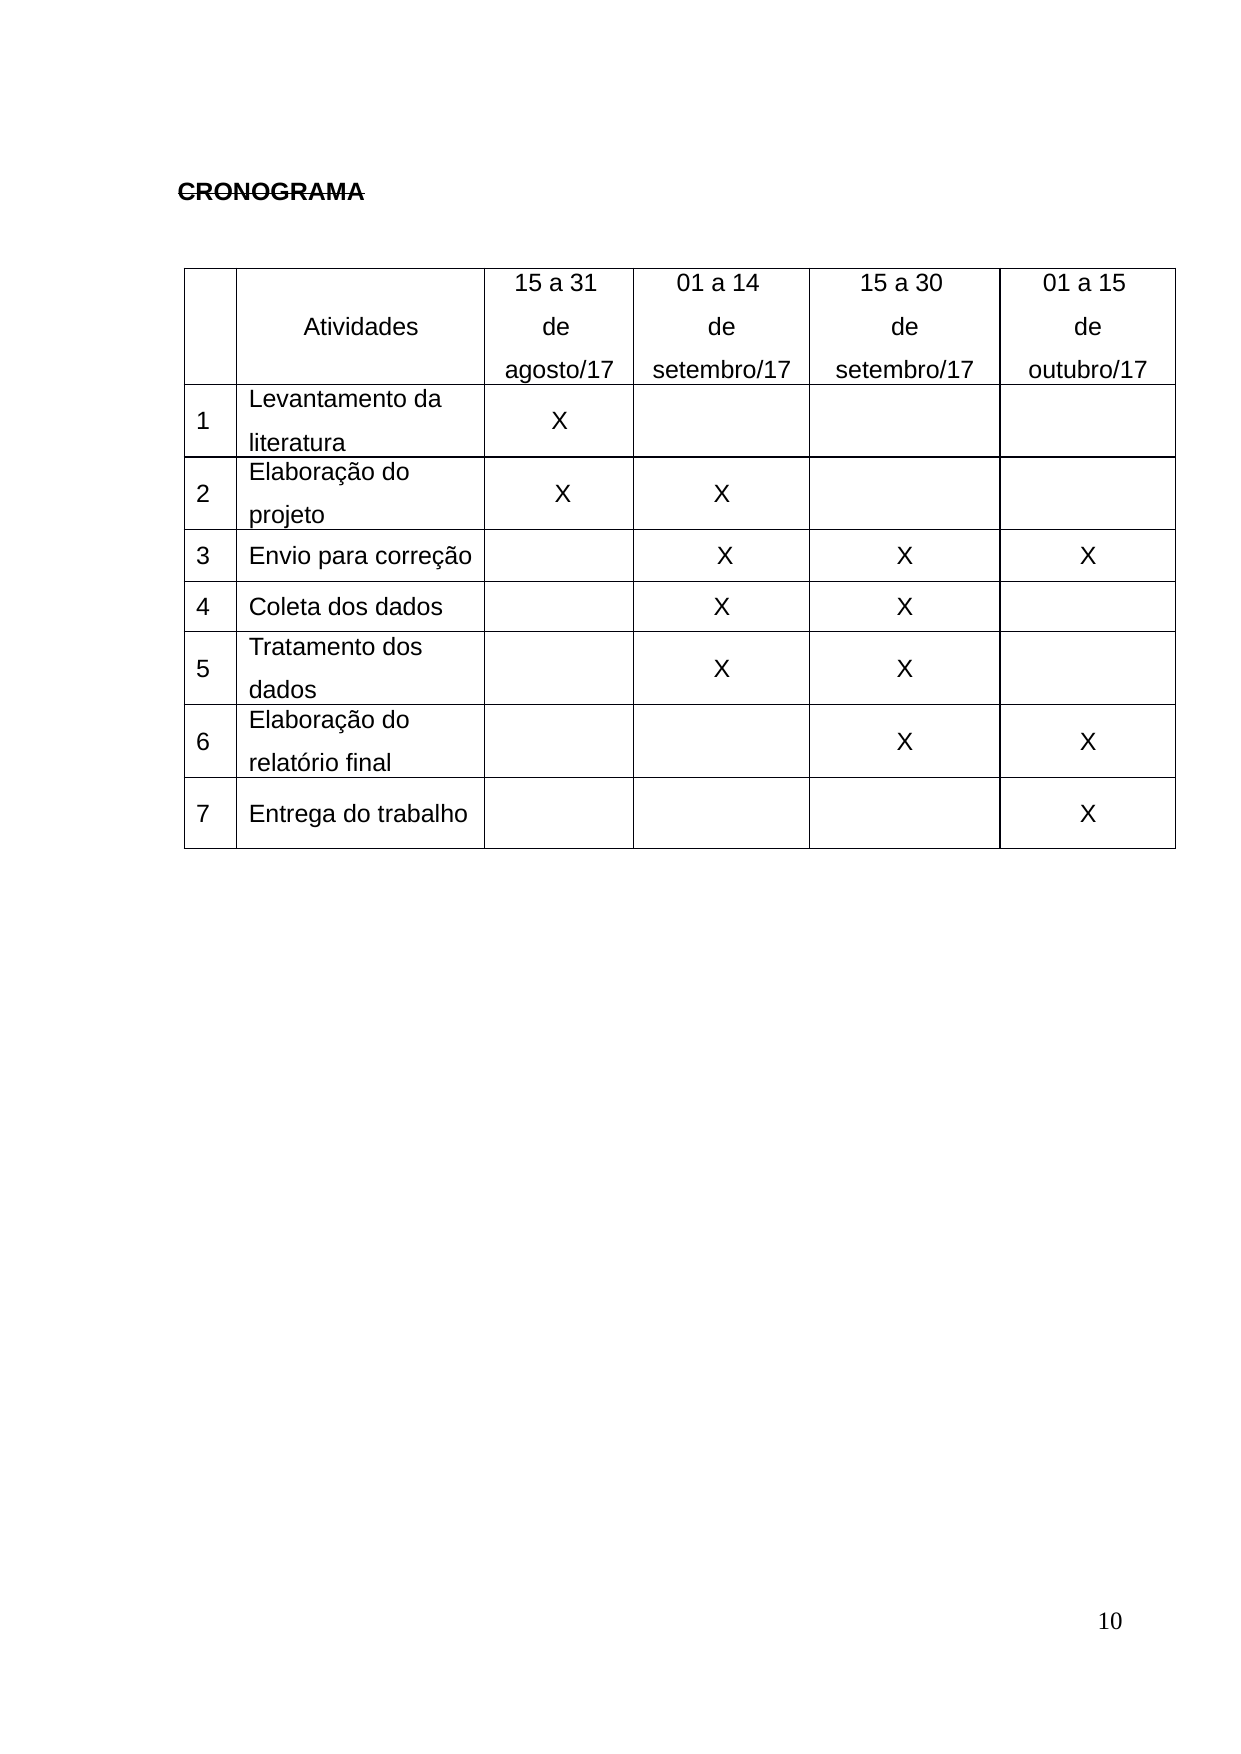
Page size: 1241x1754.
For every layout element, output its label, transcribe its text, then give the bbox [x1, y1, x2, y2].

table_cell 5 [185, 632, 236, 704]
table_cell [634, 778, 809, 848]
table_cell X [1001, 778, 1175, 848]
table_cell 1 [185, 385, 236, 456]
table_header 15 a 31 de agosto/17 [485, 269, 633, 383]
table_cell X [810, 632, 999, 704]
table_header 15 a 30 de setembro/17 [810, 269, 999, 383]
table_cell [1001, 582, 1175, 631]
table_cell [810, 778, 999, 848]
table_cell Coleta dos dados [237, 582, 484, 631]
table_cell X [1001, 530, 1175, 581]
table_cell X [485, 458, 633, 529]
table_cell Elaboração do relatório final [237, 705, 484, 777]
table_header Atividades [237, 269, 484, 383]
table_cell Levantamento da literatura [237, 385, 484, 456]
table_header 01 a 15 de outubro/17 [1001, 269, 1175, 383]
table_cell [485, 705, 633, 777]
table_cell X [634, 458, 809, 529]
table_cell [1001, 385, 1175, 456]
table_cell X [634, 582, 809, 631]
table_cell X [634, 632, 809, 704]
table_cell [485, 582, 633, 631]
table_cell [1001, 632, 1175, 704]
table_cell X [634, 530, 809, 581]
table_header [185, 269, 236, 383]
table_cell X [810, 705, 999, 777]
subtitle CRONOGRAMA [177, 177, 1122, 206]
table_cell 4 [185, 582, 236, 631]
table_cell [485, 778, 633, 848]
table_cell [485, 632, 633, 704]
table_cell 3 [185, 530, 236, 581]
table_cell [810, 458, 999, 529]
table_cell Tratamento dos dados [237, 632, 484, 704]
table_cell [485, 530, 633, 581]
table_cell X [1001, 705, 1175, 777]
table_cell Entrega do trabalho [237, 778, 484, 848]
table_cell X [810, 530, 999, 581]
table_cell Envio para correção [237, 530, 484, 581]
table_cell [634, 705, 809, 777]
table_cell [634, 385, 809, 456]
table_cell 2 [185, 458, 236, 529]
table_cell Elaboração do projeto [237, 458, 484, 529]
table_header 01 a 14 de setembro/17 [634, 269, 809, 383]
table_cell [1001, 458, 1175, 529]
table_cell 7 [185, 778, 236, 848]
table_cell [810, 385, 999, 456]
table_cell 6 [185, 705, 236, 777]
table_cell X [485, 385, 633, 456]
table_cell X [810, 582, 999, 631]
